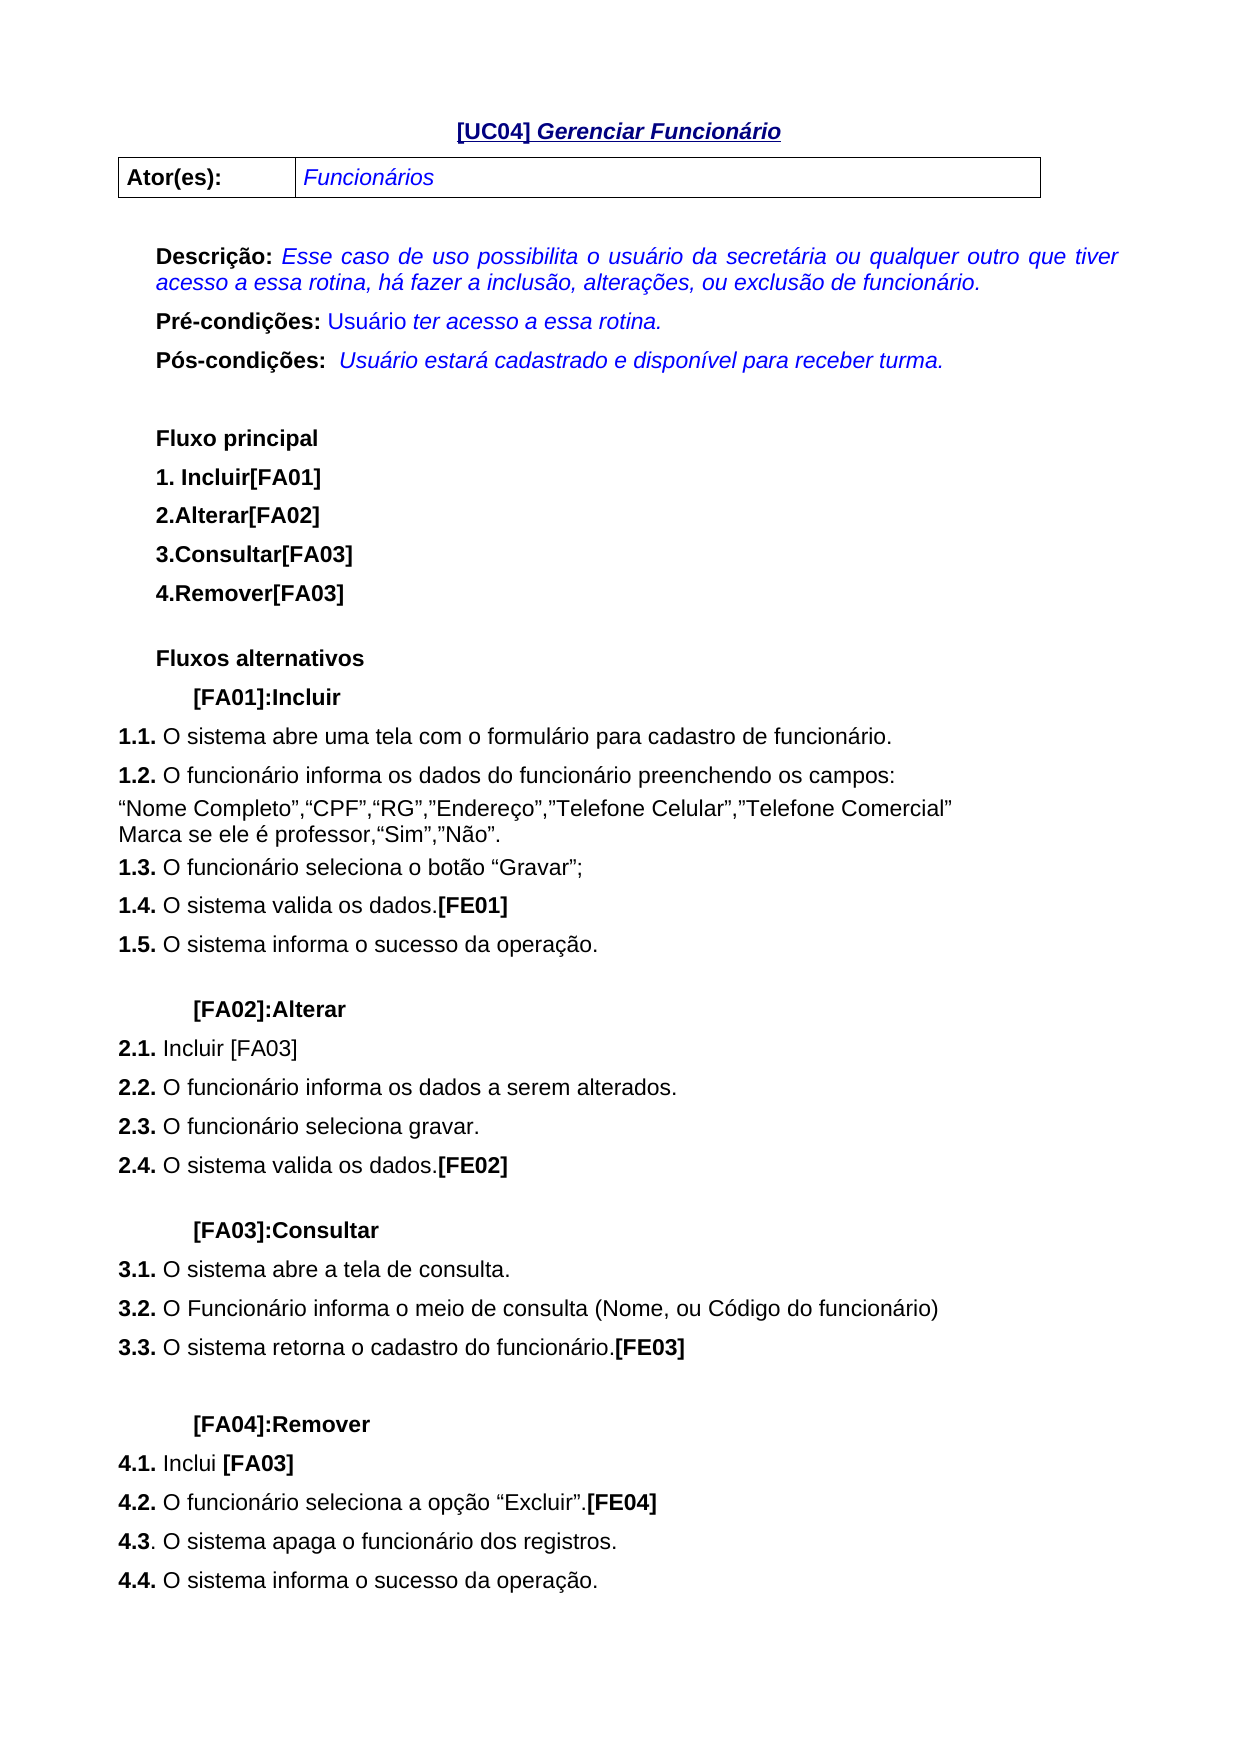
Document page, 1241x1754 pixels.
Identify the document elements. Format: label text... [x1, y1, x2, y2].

text 1. Incluir[FA01] [156, 464, 1122, 490]
text [FA01]:Incluir [193, 684, 1122, 711]
text 2.Alterar[FA02] [156, 502, 1122, 529]
table_header Funcionários [296, 158, 1040, 197]
text 2.4. O sistema valida os dados.[FE02] [118, 1152, 1122, 1178]
text 2.1. Incluir [FA03] [118, 1035, 1122, 1062]
text 4.Remover[FA03] [156, 580, 1122, 607]
text 3.2. O Funcionário informa o meio de consulta (Nome, ou Código do funcionário) [118, 1295, 1122, 1321]
text 1.1. O sistema abre uma tela com o formulário para cadastro de funcionário. [118, 723, 1122, 749]
text Fluxo principal [156, 425, 1122, 451]
text 4.3. O sistema apaga o funcionário dos registros. [118, 1528, 1122, 1554]
text 1.5. O sistema informa o sucesso da operação. [118, 931, 1122, 958]
text 4.2. O funcionário seleciona a opção “Excluir”.[FE04] [118, 1489, 1122, 1515]
text Pré-condições: Usuário ter acesso a essa rotina. [156, 308, 1122, 334]
text 3.1. O sistema abre a tela de consulta. [118, 1256, 1122, 1282]
text [FA02]:Alterar [193, 996, 1122, 1023]
text 3.Consultar[FA03] [156, 541, 1122, 568]
text “Nome Completo”,“CPF”,“RG”,”Endereço”,”Telefone Celular”,”Telefone Comercial” [118, 794, 1122, 821]
text 2.3. O funcionário seleciona gravar. [118, 1113, 1122, 1139]
text [UC04] Gerenciar Funcionário [118, 118, 1122, 144]
text Fluxos alternativos [156, 645, 1122, 672]
text Descrição: Esse caso de uso possibilita o usuário da secretária ou qualquer outro que tiver acesso a essa rotina, há fazer a inclusão, alterações, ou exclusão de funcionário. [156, 243, 1122, 296]
text [FA04]:Remover [193, 1411, 1122, 1438]
text 1.4. O sistema valida os dados.[FE01] [118, 892, 1122, 919]
text 1.3. O funcionário seleciona o botão “Gravar”; [118, 853, 1122, 880]
table_header Ator(es): [119, 158, 295, 197]
text [FA03]:Consultar [193, 1217, 1122, 1243]
text Pós-condições: Usuário estará cadastrado e disponível para receber turma. [156, 347, 1122, 373]
text 3.3. O sistema retorna o cadastro do funcionário.[FE03] [118, 1334, 1122, 1360]
text 1.2. O funcionário informa os dados do funcionário preenchendo os campos: [118, 762, 1122, 788]
text 4.4. O sistema informa o sucesso da operação. [118, 1567, 1122, 1593]
text 2.2. O funcionário informa os dados a serem alterados. [118, 1074, 1122, 1101]
text Marca se ele é professor,“Sim”,”Não”. [118, 821, 1122, 847]
text 4.1. Inclui [FA03] [118, 1450, 1122, 1477]
